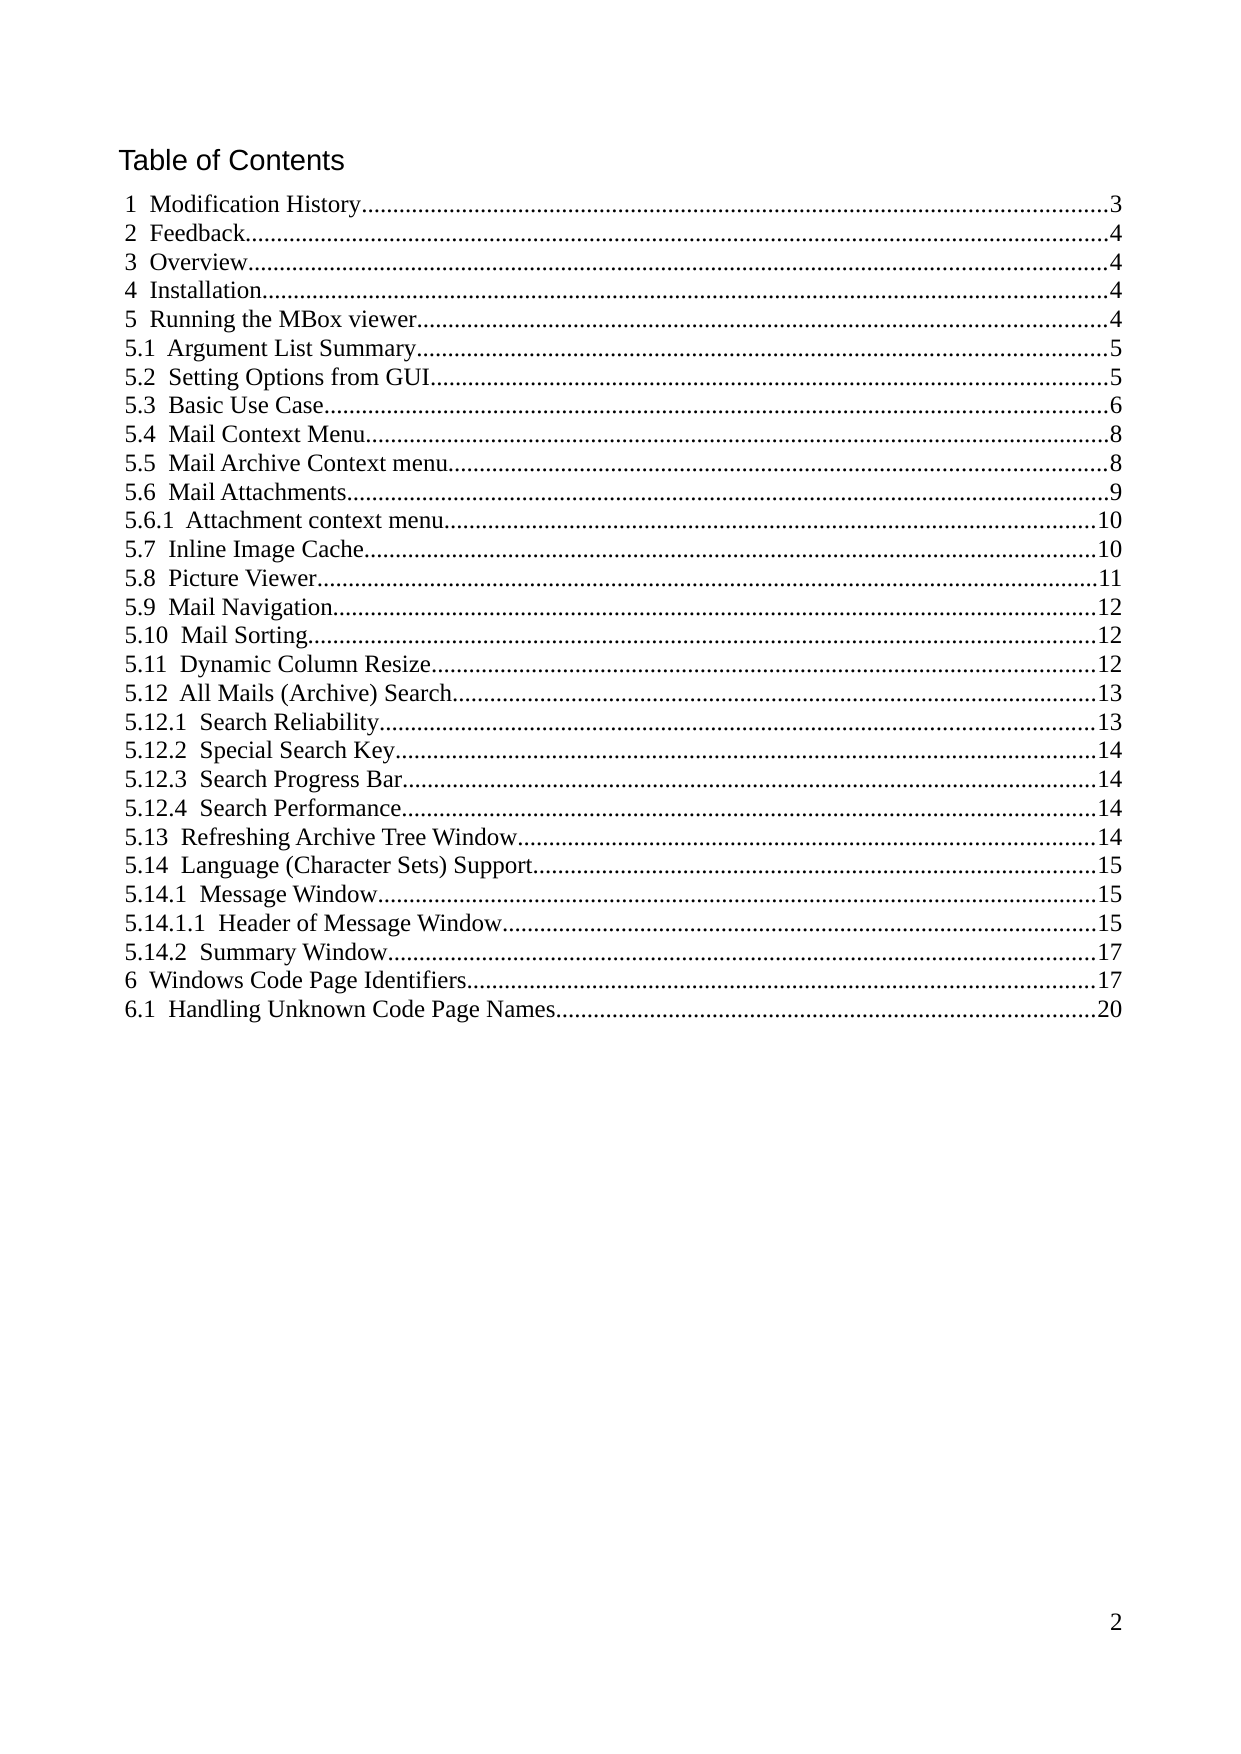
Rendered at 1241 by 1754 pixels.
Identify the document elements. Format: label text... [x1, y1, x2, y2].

text 5.4 Mail Context Menu 8 [118, 419, 1122, 448]
text 3 Overview 4 [118, 247, 1122, 275]
text 5.12.3 Search Progress Bar 14 [118, 764, 1122, 793]
text 5.10 Mail Sorting 12 [118, 620, 1122, 649]
text 1 Modification History 3 [118, 189, 1122, 218]
text 5.14 Language (Character Sets) Support 15 [118, 850, 1122, 879]
text 5.8 Picture Viewer 11 [118, 563, 1122, 592]
text 5.14.2 Summary Window 17 [118, 937, 1122, 965]
text 5.7 Inline Image Cache 10 [118, 534, 1122, 563]
text 5.11 Dynamic Column Resize 12 [118, 649, 1122, 678]
text 6 Windows Code Page Identifiers 17 [118, 965, 1122, 994]
text 5.12.1 Search Reliability 13 [118, 707, 1122, 735]
text 5.3 Basic Use Case 6 [118, 390, 1122, 419]
text 5.6.1 Attachment context menu 10 [118, 505, 1122, 534]
text 6.1 Handling Unknown Code Page Names 20 [118, 994, 1122, 1023]
text 4 Installation 4 [118, 275, 1122, 304]
text 5.14.1 Message Window 15 [118, 879, 1122, 908]
subtitle Table of Contents [118, 143, 1122, 177]
text 5.5 Mail Archive Context menu 8 [118, 448, 1122, 477]
text 5.13 Refreshing Archive Tree Window 14 [118, 822, 1122, 850]
text 5.6 Mail Attachments 9 [118, 477, 1122, 505]
text 2 Feedback 4 [118, 218, 1122, 247]
text 5.12.4 Search Performance 14 [118, 793, 1122, 822]
text 5.12.2 Special Search Key 14 [118, 735, 1122, 764]
text 5.14.1.1 Header of Message Window 15 [118, 908, 1122, 937]
text 5 Running the MBox viewer 4 [118, 304, 1122, 333]
text 5.1 Argument List Summary 5 [118, 333, 1122, 362]
text 5.9 Mail Navigation 12 [118, 592, 1122, 620]
text 5.12 All Mails (Archive) Search 13 [118, 678, 1122, 707]
text 5.2 Setting Options from GUI 5 [118, 362, 1122, 390]
